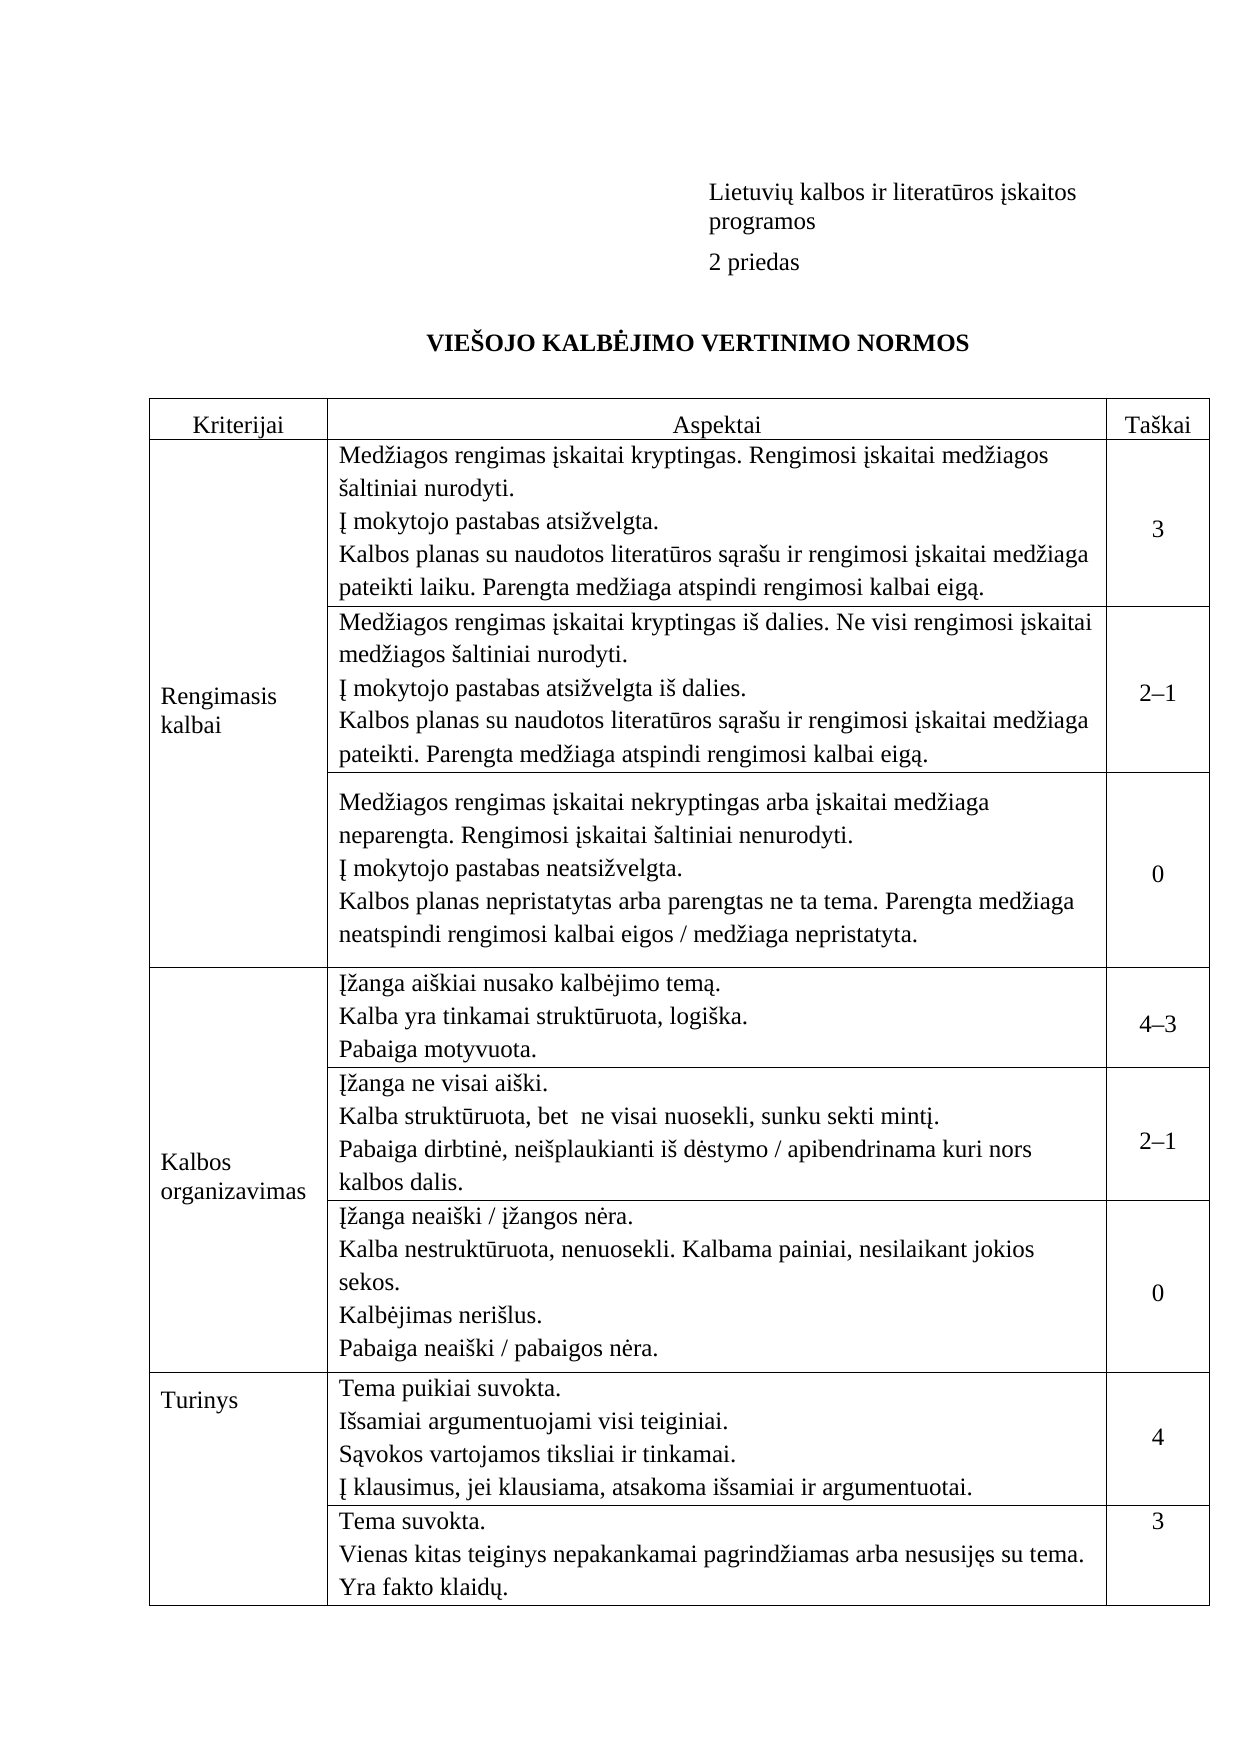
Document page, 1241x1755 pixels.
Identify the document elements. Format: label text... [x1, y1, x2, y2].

table_cell Medžiagos rengimas įskaitai kryptingas iš dalies. Ne visi rengimosi įskaitai medžiagos šaltiniai nurodyti. Į mokytojo pastabas atsižvelgta iš dalies. Kalbos planas su naudotos literatūros sąrašu ir rengimosi įskaitai medžiaga pateikti. Parengta medžiaga atspindi rengimosi kalbai eigą. [328, 607, 1106, 772]
table_cell 2–1 [1107, 607, 1209, 772]
table_cell Įžanga aiškiai nusako kalbėjimo temą. Kalba yra tinkamai struktūruota, logiška. Pabaiga motyvuota. [328, 968, 1106, 1067]
table_header Kriterijai [150, 399, 327, 439]
table_header Aspektai [328, 399, 1106, 439]
table_cell Medžiagos rengimas įskaitai nekryptingas arba įskaitai medžiaga neparengta. Rengimosi įskaitai šaltiniai nenurodyti. Į mokytojo pastabas neatsižvelgta. Kalbos planas nepristatytas arba parengtas ne ta tema. Parengta medžiaga neatspindi rengimosi kalbai eigos / medžiaga nepristatyta. [328, 773, 1106, 967]
table_cell Rengimasis kalbai [150, 440, 327, 967]
table_cell 4–3 [1107, 968, 1209, 1067]
table_cell Kalbos organizavimas [150, 968, 327, 1372]
table_cell 0 [1107, 1201, 1209, 1372]
text VIEŠOJO KALBĖJIMO VERTINIMO NORMOS [214, 328, 1181, 357]
table_cell Įžanga ne visai aiški. Kalba struktūruota, bet ne visai nuosekli, sunku sekti mintį. Pabaiga dirbtinė, neišplaukianti iš dėstymo / apibendrinama kuri nors kalbos dalis. [328, 1068, 1106, 1200]
table_cell 4 [1107, 1373, 1209, 1505]
text 2 priedas [177, 247, 1181, 275]
table_cell Turinys [150, 1373, 327, 1605]
table_cell 0 [1107, 773, 1209, 967]
table_cell 2–1 [1107, 1068, 1209, 1200]
table_cell 3 [1107, 440, 1209, 606]
table_cell Tema suvokta. Vienas kitas teiginys nepakankamai pagrindžiamas arba nesusijęs su tema. Yra fakto klaidų. [328, 1506, 1106, 1605]
table_header Taškai [1107, 399, 1209, 439]
text programos [177, 206, 1181, 235]
table_cell 3 [1107, 1506, 1209, 1605]
table_cell Tema puikiai suvokta. Išsamiai argumentuojami visi teiginiai. Sąvokos vartojamos tiksliai ir tinkamai. Į klausimus, jei klausiama, atsakoma išsamiai ir argumentuotai. [328, 1373, 1106, 1505]
table_cell Įžanga neaiški / įžangos nėra. Kalba nestruktūruota, nenuosekli. Kalbama painiai, nesilaikant jokios sekos. Kalbėjimas nerišlus. Pabaiga neaiški / pabaigos nėra. [328, 1201, 1106, 1372]
table_cell Medžiagos rengimas įskaitai kryptingas. Rengimosi įskaitai medžiagos šaltiniai nurodyti. Į mokytojo pastabas atsižvelgta. Kalbos planas su naudotos literatūros sąrašu ir rengimosi įskaitai medžiaga pateikti laiku. Parengta medžiaga atspindi rengimosi kalbai eigą. [328, 440, 1106, 606]
text Lietuvių kalbos ir literatūros įskaitos [177, 177, 1181, 206]
